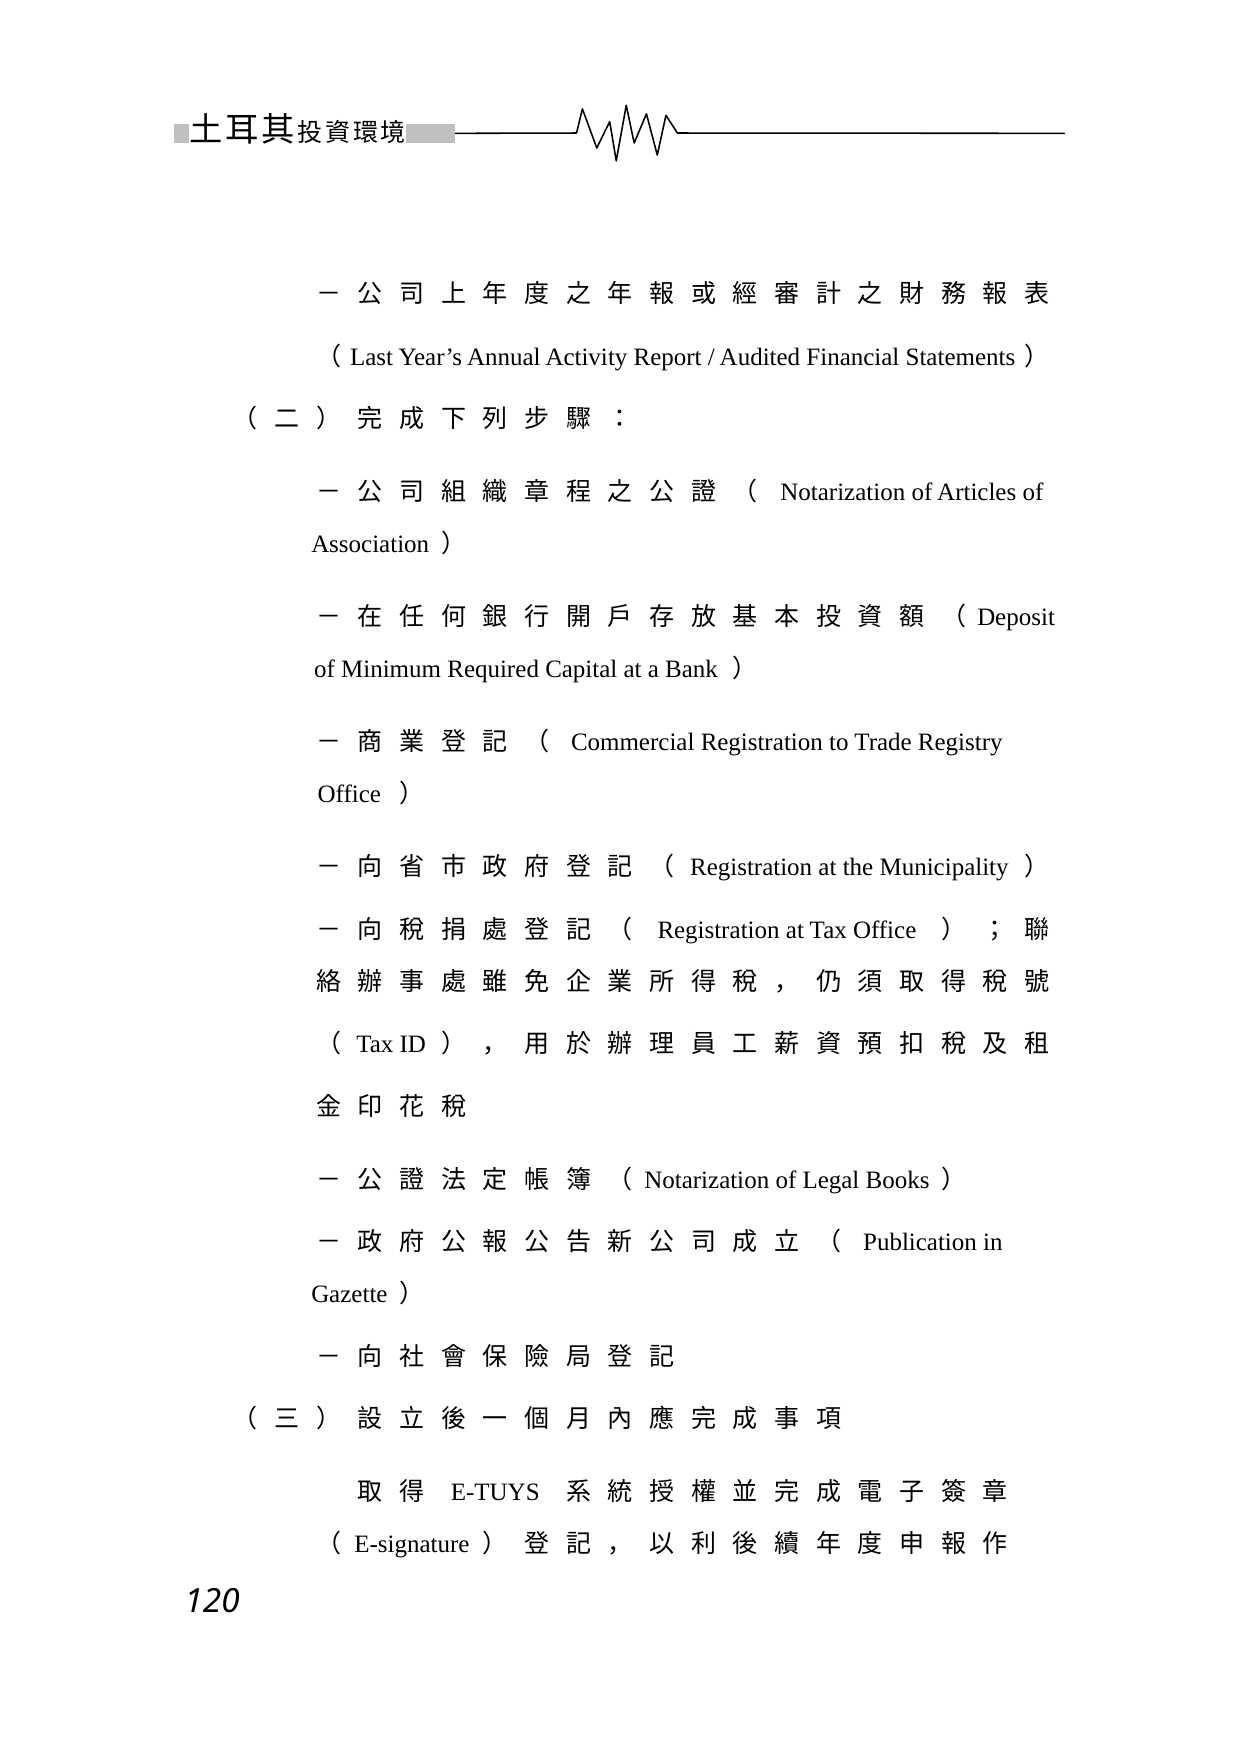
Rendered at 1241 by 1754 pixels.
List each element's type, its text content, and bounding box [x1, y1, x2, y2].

text （二）完成下列步驟： [207, 375, 1058, 438]
text －向稅捐處登記（Registration at Tax Office）；聯絡辦事處雖免企業所得稅，仍須取得稅號（Tax ID），用於辦理員工薪資預扣稅及租金印花稅 [281, 875, 1058, 1125]
text 取得E-TUYS系統授權並完成電子簽章（E-signature）登記，以利後續年度申報作 [281, 1438, 1058, 1563]
text －向社會保險局登記 [281, 1313, 1058, 1375]
text －公證法定帳簿（Notarization of Legal Books） [281, 1125, 1058, 1188]
text －政府公報公告新公司成立（Publication in Gazette） [281, 1188, 1058, 1313]
text －公司上年度之年報或經審計之財務報表（Last Year’s Annual Activity Report / Audited Financial Statements） [281, 250, 1058, 375]
text －公司組織章程之公證（Notarization of Articles of Association） [281, 438, 1058, 563]
text －商業登記（Commercial Registration to Trade Registry Office） [281, 688, 1058, 813]
text （三）設立後一個月內應完成事項 [207, 1375, 1058, 1438]
text －向省市政府登記（Registration at the Municipality） [281, 813, 1058, 875]
text －在任何銀行開戶存放基本投資額（Deposit of Minimum Required Capital at a Bank） [281, 563, 1058, 688]
